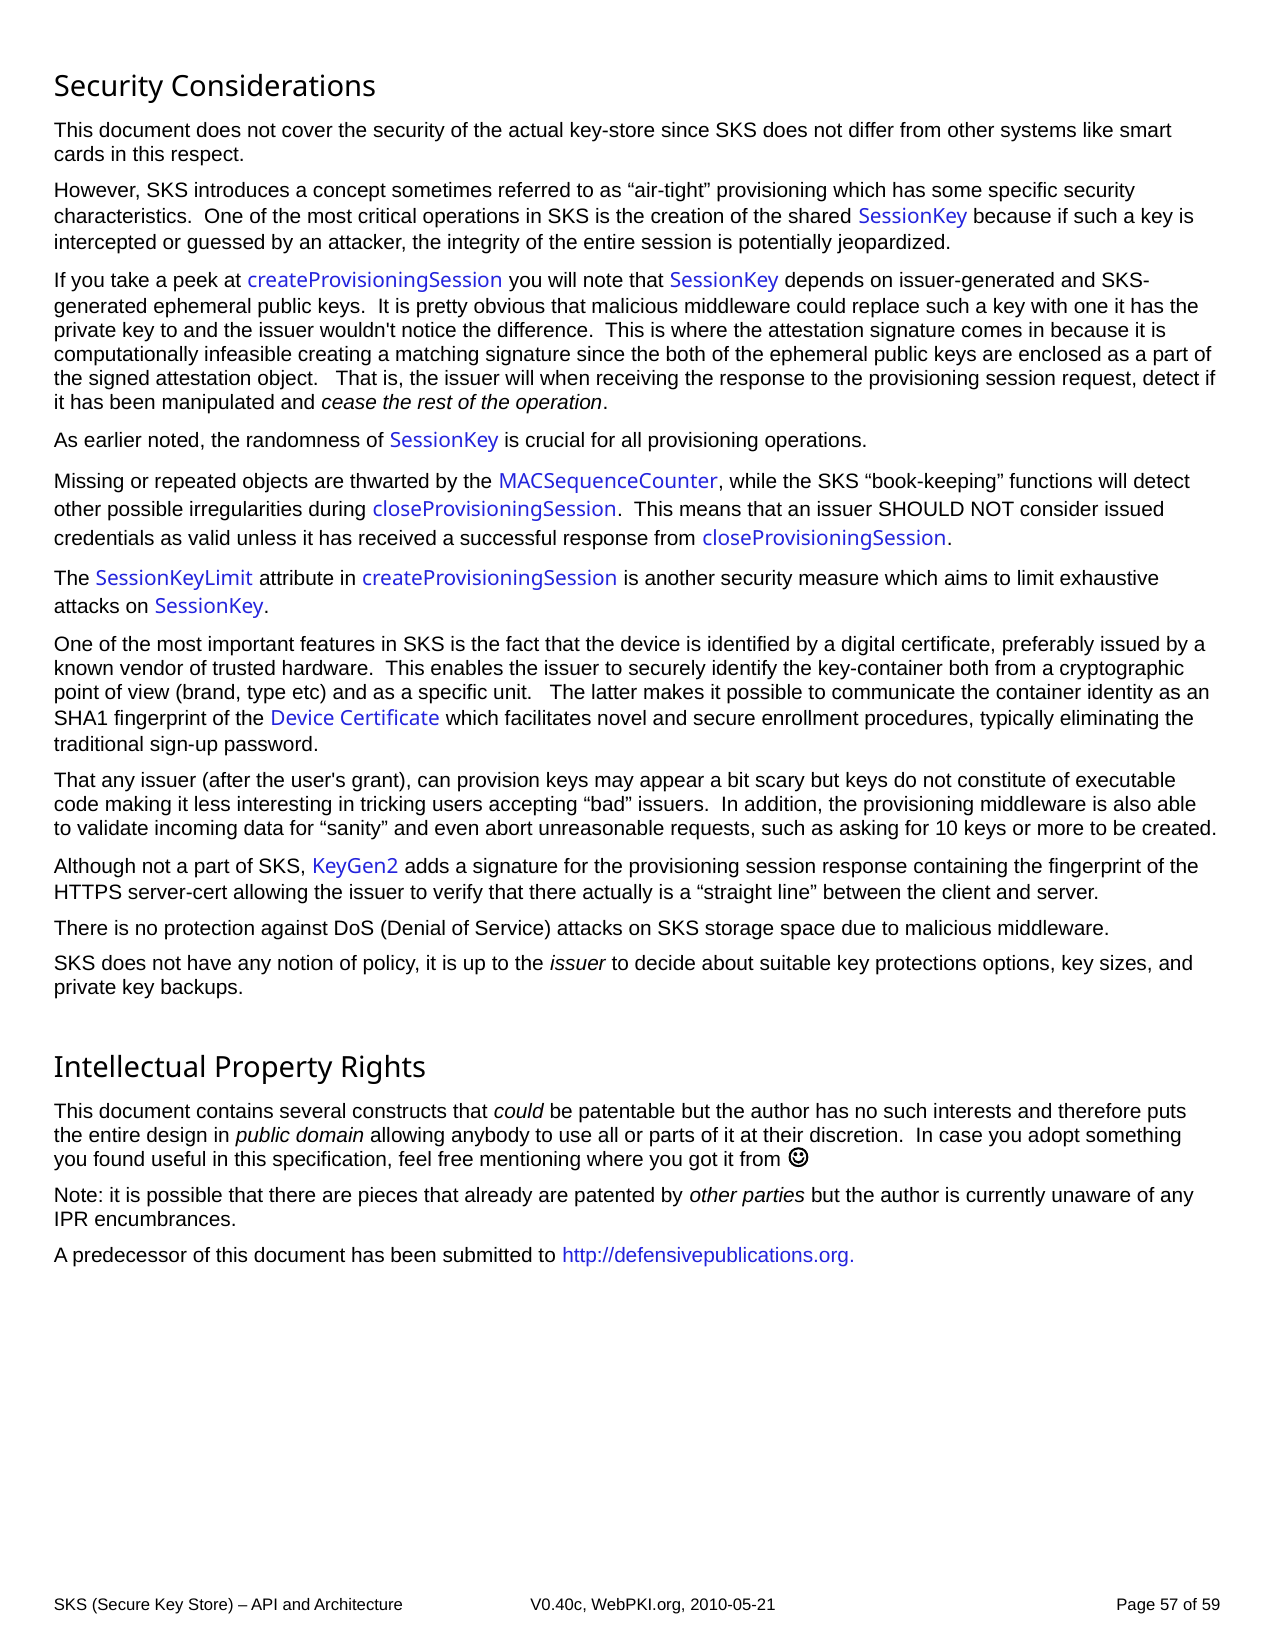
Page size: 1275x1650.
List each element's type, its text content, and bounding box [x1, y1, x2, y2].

text That any issuer (after the user's grant), can provision keys may appear a bit scary but keys do not constitute of executable code making it less interesting in tricking users accepting “bad” issuers. In addition, the provisioning middleware is also able to validate incoming data for “sanity” and even abort unreasonable requests, such as asking for 10 keys or more to be created. [54, 768, 1221, 839]
text As earlier noted, the randomness of SessionKey is crucial for all provisioning operations. [54, 426, 1221, 454]
text However, SKS introduces a concept sometimes referred to as “air-tight” provisioning which has some specific security characteristics. One of the most critical operations in SKS is the creation of the shared SessionKey because if such a key is intercepted or guessed by an attacker, the integrity of the entire session is potentially jeopardized. [54, 177, 1221, 254]
text A predecessor of this document has been submitted to http://defensivepublications.org. [54, 1243, 1221, 1267]
text This document does not cover the security of the actual key-store since SKS does not differ from other systems like smart cards in this respect. [54, 118, 1221, 166]
text If you take a peek at createProvisioningSession you will note that SessionKey depends on issuer-generated and SKS-generated ephemeral public keys. It is pretty obvious that malicious middleware could replace such a key with one it has the private key to and the issuer wouldn't notice the difference. This is where the attestation signature comes in because it is computationally infeasible creating a matching signature since the both of the ephemeral public keys are enclosed as a part of the signed attestation object. That is, the issuer will when receiving the response to the provisioning session request, detect if it has been manipulated and cease the rest of the operation. [54, 266, 1221, 414]
text Although not a part of SKS, KeyGen2 adds a signature for the provisioning session response containing the fingerprint of the HTTPS server-cert allowing the issuer to verify that there actually is a “straight line” between the client and server. [54, 851, 1221, 904]
subtitle Security Considerations [54, 66, 1221, 105]
text There is no protection against DoS (Denial of Service) attacks on SKS storage space due to malicious middleware. [54, 915, 1221, 939]
text This document contains several constructs that could be patentable but the author has no such interests and therefore puts the entire design in public domain allowing anybody to use all or parts of it at their discretion. In case you adopt something you found useful in this specification, feel free mentioning where you got it from  [54, 1099, 1221, 1172]
text One of the most important features in SKS is the fact that the device is identified by a digital certificate, preferably issued by a known vendor of trusted hardware. This enables the issuer to securely identify the key-container both from a cryptographic point of view (brand, type etc) and as a specific unit. The latter makes it possible to communicate the container identity as an SHA1 fingerprint of the Device Certificate which facilitates novel and secure enrollment procedures, typically eliminating the traditional sign-up password. [54, 632, 1221, 756]
text Missing or repeated objects are thwarted by the MACSequenceCounter, while the SKS “book-keeping” functions will detect other possible irregularities during closeProvisioningSession. This means that an issuer SHOULD NOT consider issued credentials as valid unless it has received a successful response from closeProvisioningSession. [54, 466, 1221, 551]
text SKS does not have any notion of policy, it is up to the issuer to decide about suitable key protections options, key sizes, and private key backups. [54, 951, 1221, 999]
subtitle Intellectual Property Rights [54, 1047, 1221, 1086]
text The SessionKeyLimit attribute in createProvisioningSession is another security measure which aims to limit exhaustive attacks on SessionKey. [54, 563, 1221, 620]
text Note: it is possible that there are pieces that already are patented by other parties but the author is currently unaware of any IPR encumbrances. [54, 1183, 1221, 1231]
